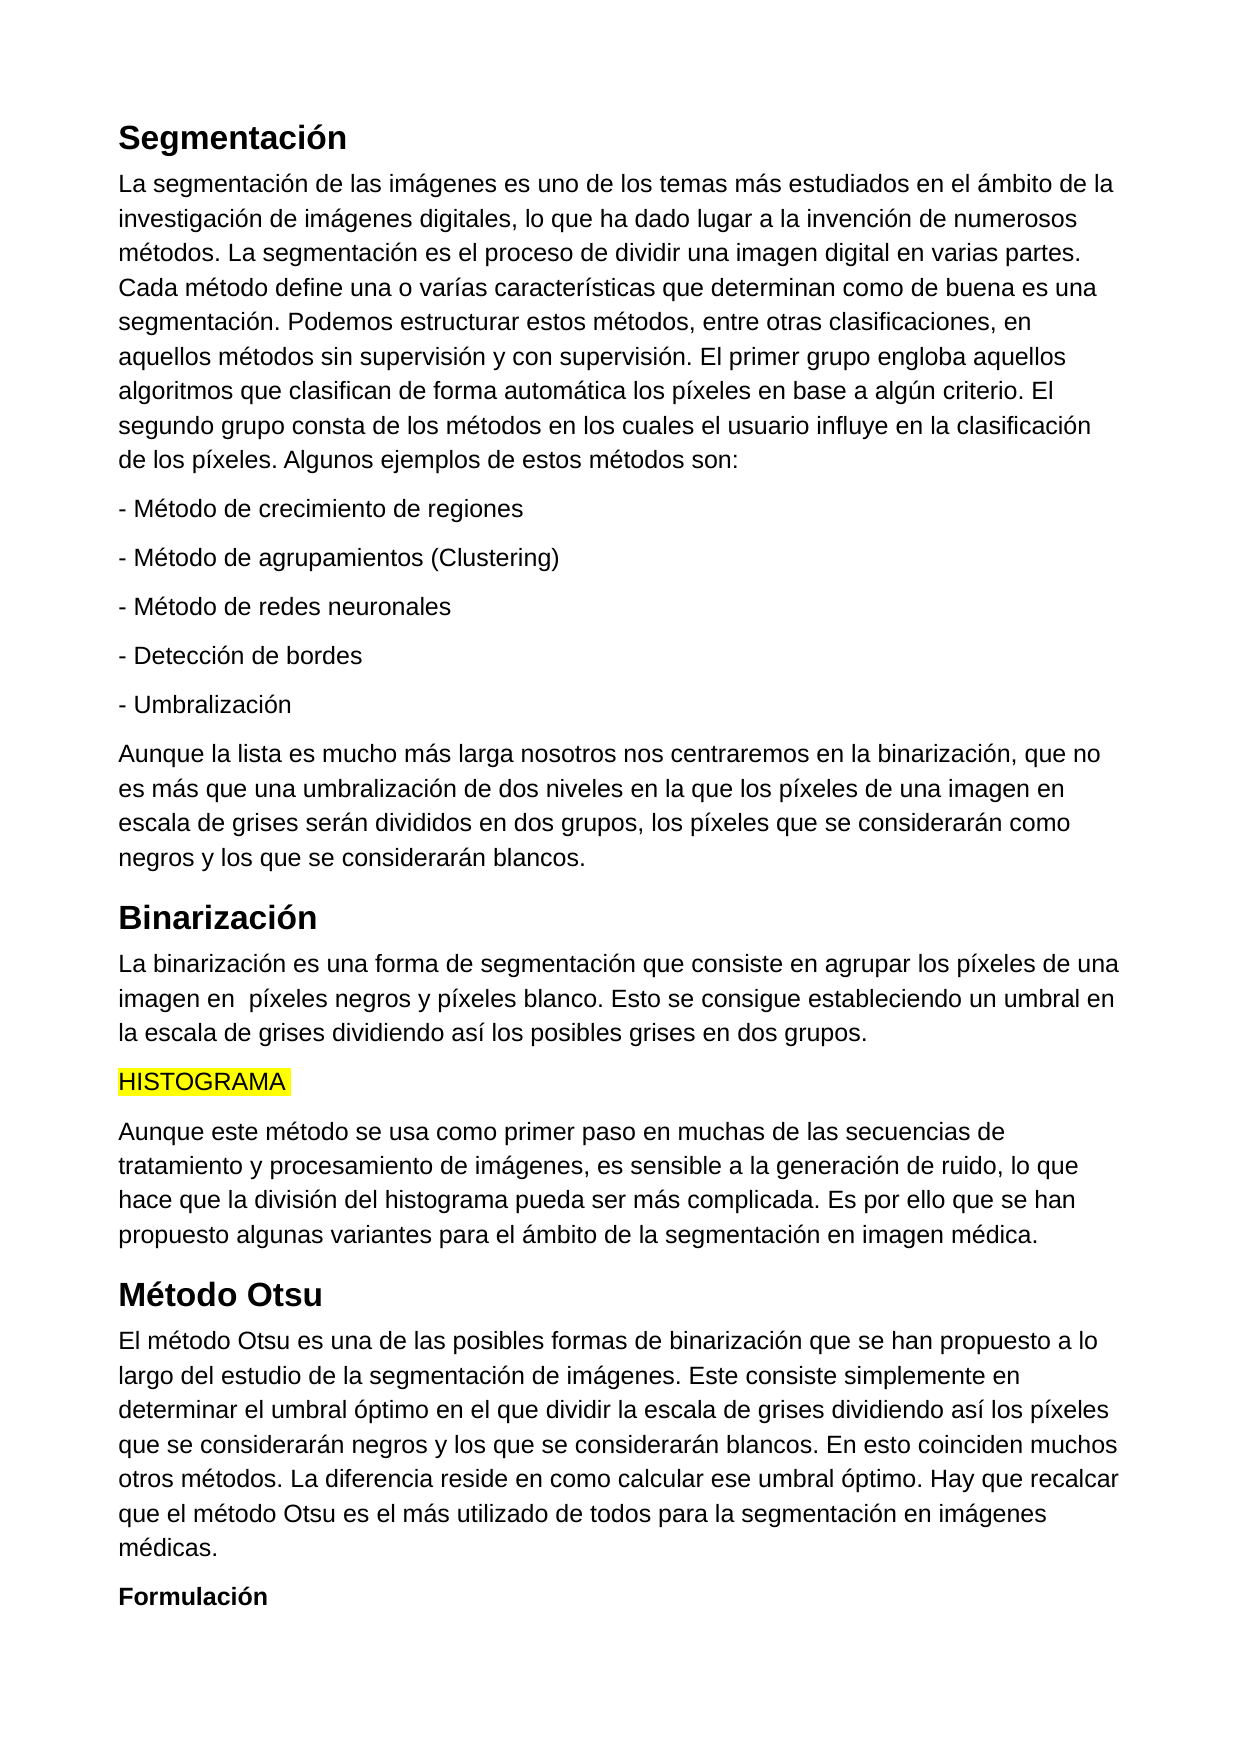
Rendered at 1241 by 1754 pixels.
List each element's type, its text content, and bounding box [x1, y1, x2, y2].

text Aunque este método se usa como primer paso en muchas de las secuencias de tratamiento y procesamiento de imágenes, es sensible a la generación de ruido, lo que hace que la división del histograma pueda ser más complicada. Es por ello que se han propuesto algunas variantes para el ámbito de la segmentación en imagen médica. [118, 1116, 1122, 1249]
text Formulación [118, 1582, 1122, 1611]
text La binarización es una forma de segmentación que consiste en agrupar los píxeles de una imagen en píxeles negros y píxeles blanco. Esto se consigue estableciendo un umbral en la escala de grises dividiendo así los posibles grises en dos grupos. [118, 949, 1122, 1047]
text La segmentación de las imágenes es uno de los temas más estudiados en el ámbito de la investigación de imágenes digitales, lo que ha dado lugar a la invención de numerosos métodos. La segmentación es el proceso de dividir una imagen digital en varias partes. Cada método define una o varías características que determinan como de buena es una segmentación. Podemos estructurar estos métodos, entre otras clasificaciones, en aquellos métodos sin supervisión y con supervisión. El primer grupo engloba aquellos algoritmos que clasifican de forma automática los píxeles en base a algún criterio. El segundo grupo consta de los métodos en los cuales el usuario influye en la clasificación de los píxeles. Algunos ejemplos de estos métodos son: [118, 169, 1122, 474]
subtitle Segmentación [118, 118, 1122, 157]
text HISTOGRAMA [118, 1067, 1122, 1096]
text - Umbralización [118, 690, 1122, 719]
text - Método de redes neuronales [118, 592, 1122, 621]
text - Método de crecimiento de regiones [118, 494, 1122, 523]
subtitle Binarización [118, 898, 1122, 937]
text - Método de agrupamientos (Clustering) [118, 543, 1122, 572]
text - Detección de bordes [118, 641, 1122, 670]
subtitle Método Otsu [118, 1275, 1122, 1314]
text El método Otsu es una de las posibles formas de binarización que se han propuesto a lo largo del estudio de la segmentación de imágenes. Este consiste simplemente en determinar el umbral óptimo en el que dividir la escala de grises dividiendo así los píxeles que se considerarán negros y los que se considerarán blancos. En esto coinciden muchos otros métodos. La diferencia reside en como calcular ese umbral óptimo. Hay que recalcar que el método Otsu es el más utilizado de todos para la segmentación en imágenes médicas. [118, 1326, 1122, 1562]
text Aunque la lista es mucho más larga nosotros nos centraremos en la binarización, que no es más que una umbralización de dos niveles en la que los píxeles de una imagen en escala de grises serán divididos en dos grupos, los píxeles que se considerarán como negros y los que se considerarán blancos. [118, 739, 1122, 872]
